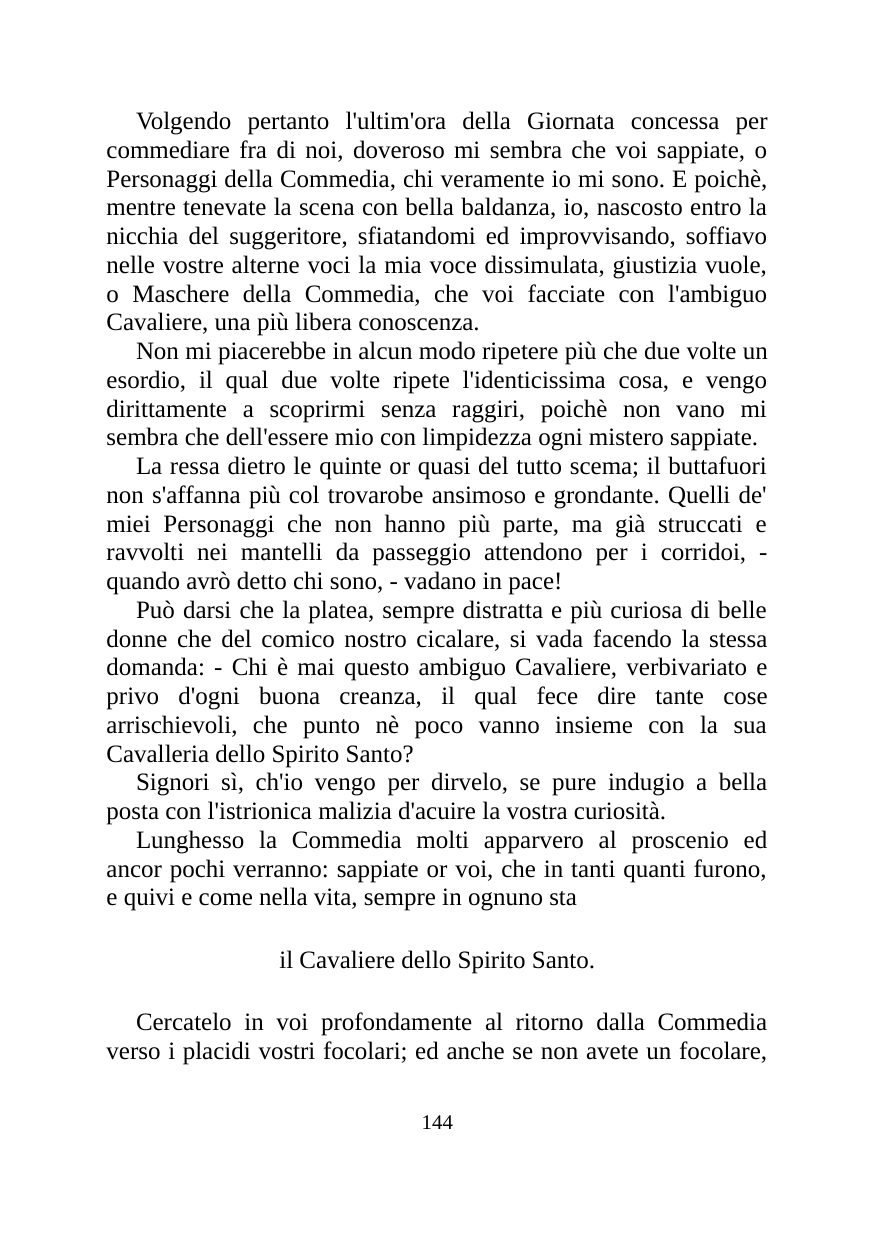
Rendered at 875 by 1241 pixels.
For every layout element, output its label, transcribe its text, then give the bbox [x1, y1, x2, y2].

text Volgendo pertanto l'ultim'ora della Giornata concessa per commediare fra di noi, doveroso mi sembra che voi sappiate, o Personaggi della Commedia, chi veramente io mi sono. E poichè, mentre tenevate la scena con bella baldanza, io, nascosto entro la nicchia del suggeritore, sfiatandomi ed improvvisando, soffiavo nelle vostre alterne voci la mia voce dissimulata, giustizia vuole, o Maschere della Commedia, che voi facciate con l'ambiguo Cavaliere, una più libera conoscenza. [106, 106, 768, 336]
text Può darsi che la platea, sempre distratta e più curiosa di belle donne che del comico nostro cicalare, si vada facendo la stessa domanda: - Chi è mai questo ambiguo Cavaliere, verbivariato e privo d'ogni buona creanza, il qual fece dire tante cose arrischievoli, che punto nè poco vanno insieme con la sua Cavalleria dello Spirito Santo? [106, 595, 768, 767]
text Lunghesso la Commedia molti apparvero al proscenio ed ancor pochi verranno: sappiate or voi, che in tanti quanti furono, e quivi e come nella vita, sempre in ognuno sta [106, 825, 768, 911]
text Non mi piacerebbe in alcun modo ripetere più che due volte un esordio, il qual due volte ripete l'identicissima cosa, e vengo dirittamente a scoprirmi senza raggiri, poichè non vano mi sembra che dell'essere mio con limpidezza ogni mistero sappiate. [106, 336, 768, 451]
text il Cavaliere dello Spirito Santo. [106, 945, 768, 973]
text Signori sì, ch'io vengo per dirvelo, se pure indugio a bella posta con l'istrionica malizia d'acuire la vostra curiosità. [106, 767, 768, 825]
text La ressa dietro le quinte or quasi del tutto scema; il buttafuori non s'affanna più col trovarobe ansimoso e grondante. Quelli de' miei Personaggi che non hanno più parte, ma già struccati e ravvolti nei mantelli da passeggio attendono per i corridoi, - quando avrò detto chi sono, - vadano in pace! [106, 451, 768, 595]
text Cercatelo in voi profondamente al ritorno dalla Commedia verso i placidi vostri focolari; ed anche se non avete un focolare, [106, 1007, 768, 1064]
